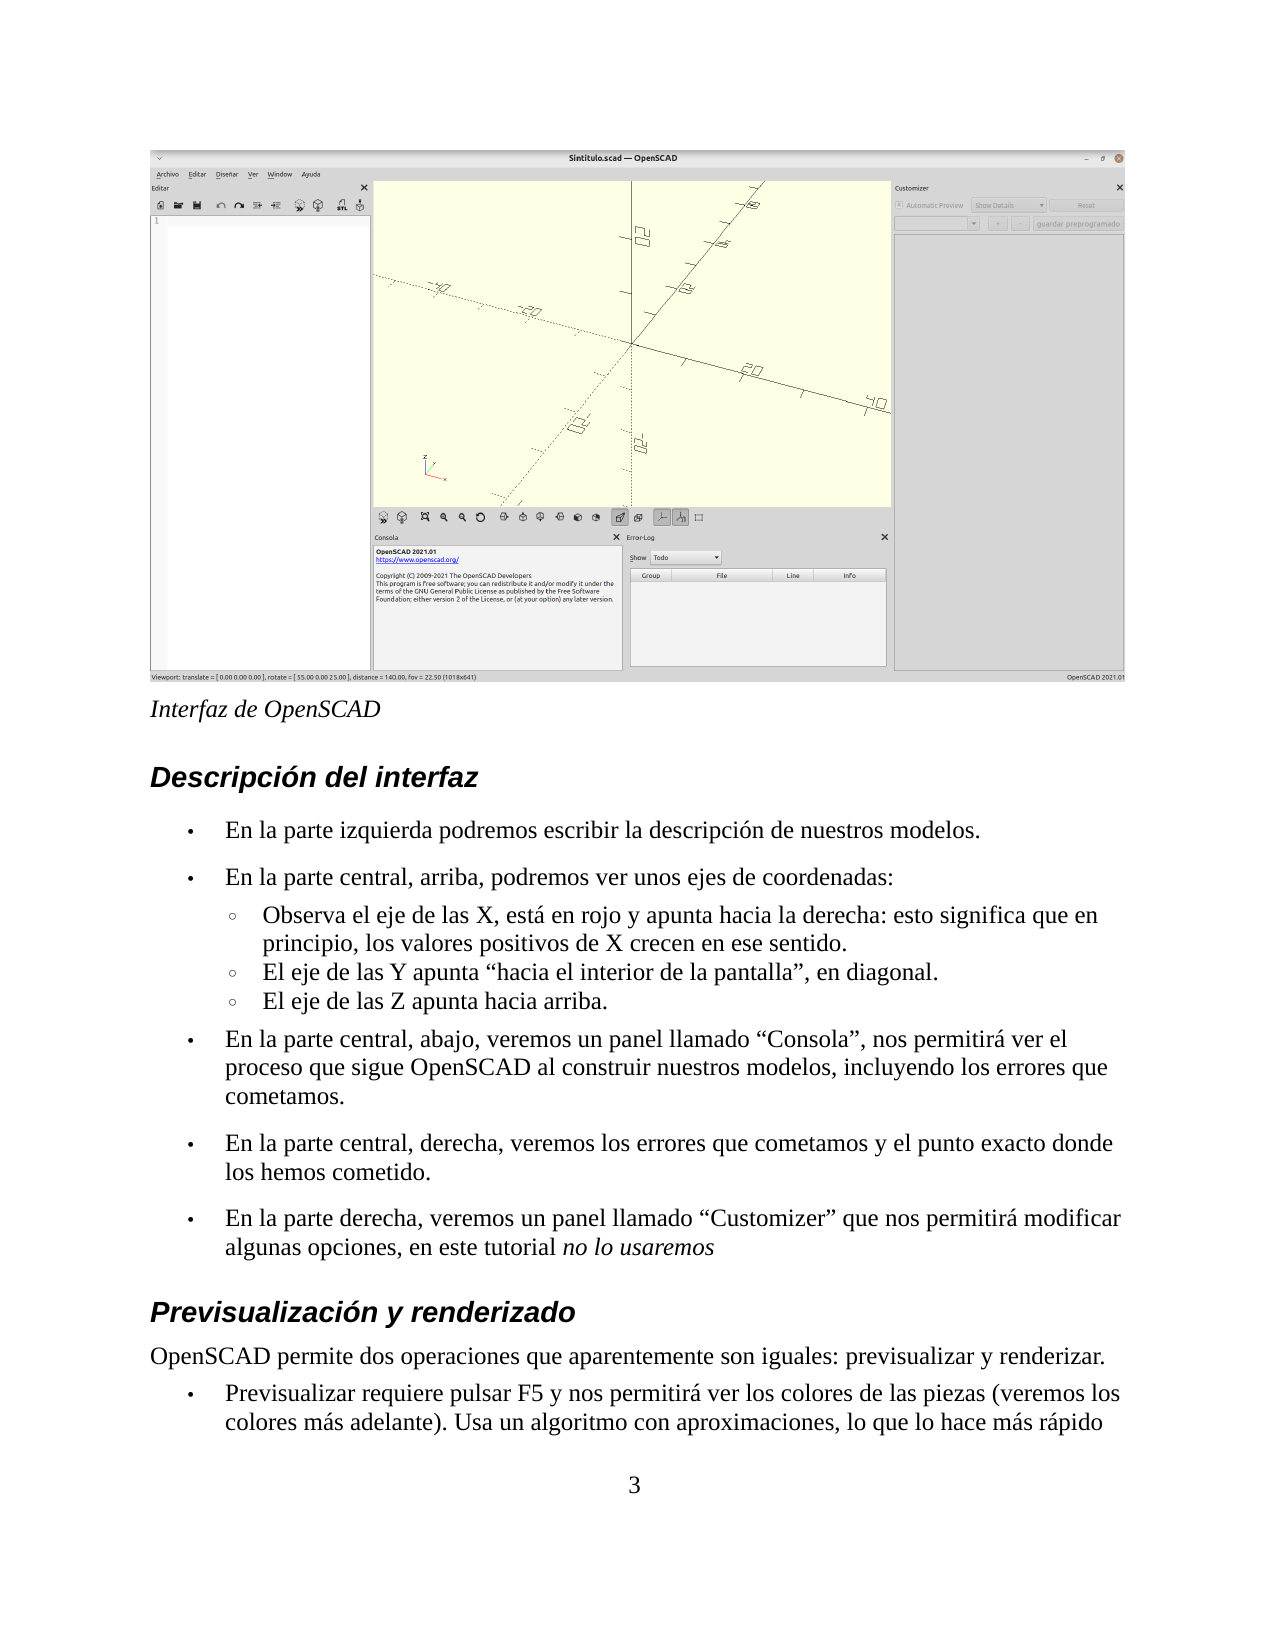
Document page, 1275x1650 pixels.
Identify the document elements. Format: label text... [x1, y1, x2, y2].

list En la parte central, abajo, veremos un panel llamado “Consola”, nos permitirá ver el proceso que sigue OpenSCAD al construir nuestros modelos, incluyendo los errores que cometamos. [187, 1024, 1125, 1110]
text Interfaz de OpenSCAD [150, 694, 1125, 723]
list En la parte central, derecha, veremos los errores que cometamos y el punto exacto donde los hemos cometido. [187, 1128, 1125, 1185]
list Previsualizar requiere pulsar F5 y nos permitirá ver los colores de las piezas (veremos los colores más adelante). Usa un algoritmo con aproximaciones, lo que lo hace más rápido [187, 1378, 1125, 1436]
picture [150, 150, 1125, 682]
list El eje de las Z apunta hacia arriba. [225, 986, 1125, 1015]
list Observa el eje de las X, está en rojo y apunta hacia la derecha: esto significa que en principio, los valores positivos de X crecen en ese sentido. [225, 900, 1125, 957]
subtitle Previsualización y renderizado [150, 1295, 1125, 1328]
subtitle Descripción del interfaz [150, 760, 1125, 794]
list En la parte central, arriba, podremos ver unos ejes de coordenadas: [187, 862, 1125, 891]
text OpenSCAD permite dos operaciones que aparentemente son iguales: previsualizar y renderizar. [150, 1341, 1125, 1369]
list En la parte izquierda podremos escribir la descripción de nuestros modelos. [187, 815, 1125, 844]
list El eje de las Y apunta “hacia el interior de la pantalla”, en diagonal. [225, 957, 1125, 986]
list En la parte derecha, veremos un panel llamado “Customizer” que nos permitirá modificar algunas opciones, en este tutorial no lo usaremos [187, 1203, 1125, 1261]
